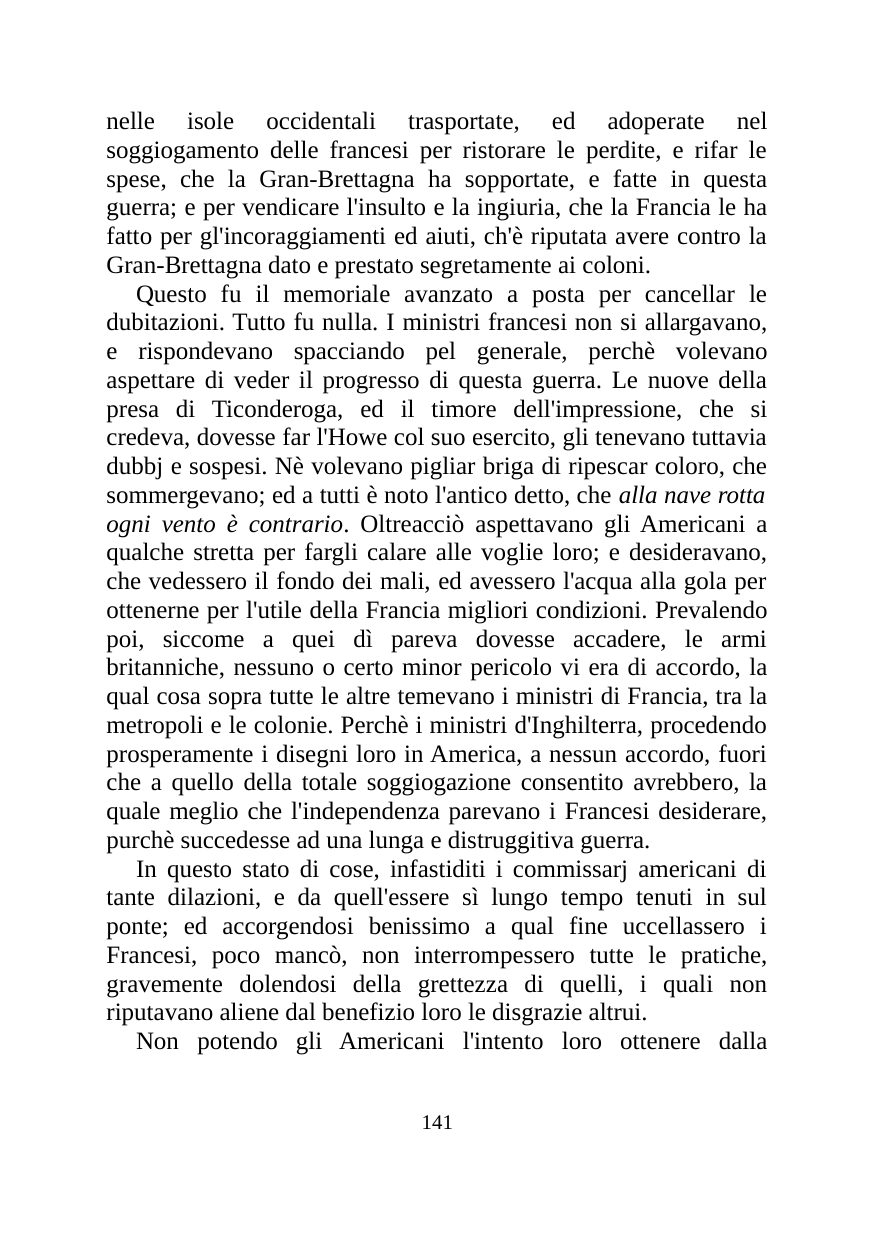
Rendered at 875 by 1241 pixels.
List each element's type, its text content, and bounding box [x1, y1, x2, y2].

text Non potendo gli Americani l'intento loro ottenere dalla [106, 1026, 768, 1055]
text In questo stato di cose, infastiditi i commissarj americani di tante dilazioni, e da quell'essere sì lungo tempo tenuti in sul ponte; ed accorgendosi benissimo a qual fine uccellassero i Francesi, poco mancò, non interrompessero tutte le pratiche, gravemente dolendosi della grettezza di quelli, i quali non riputavano aliene dal benefizio loro le disgrazie altrui. [106, 854, 768, 1026]
text nelle isole occidentali trasportate, ed adoperate nel soggiogamento delle francesi per ristorare le perdite, e rifar le spese, che la Gran-Brettagna ha sopportate, e fatte in questa guerra; e per vendicare l'insulto e la ingiuria, che la Francia le ha fatto per gl'incoraggiamenti ed aiuti, ch'è riputata avere contro la Gran-Brettagna dato e prestato segretamente ai coloni. [106, 106, 768, 279]
text Questo fu il memoriale avanzato a posta per cancellar le dubitazioni. Tutto fu nulla. I ministri francesi non si allargavano, e rispondevano spacciando pel generale, perchè volevano aspettare di veder il progresso di questa guerra. Le nuove della presa di Ticonderoga, ed il timore dell'impressione, che si credeva, dovesse far l'Howe col suo esercito, gli tenevano tuttavia dubbj e sospesi. Nè volevano pigliar briga di ripescar coloro, che sommergevano; ed a tutti è noto l'antico detto, che alla nave rotta ogni vento è contrario. Oltreacciò aspettavano gli Americani a qualche stretta per fargli calare alle voglie loro; e desideravano, che vedessero il fondo dei mali, ed avessero l'acqua alla gola per ottenerne per l'utile della Francia migliori condizioni. Prevalendo poi, siccome a quei dì pareva dovesse accadere, le armi britanniche, nessuno o certo minor pericolo vi era di accordo, la qual cosa sopra tutte le altre temevano i ministri di Francia, tra la metropoli e le colonie. Perchè i ministri d'Inghilterra, procedendo prosperamente i disegni loro in America, a nessun accordo, fuori che a quello della totale soggiogazione consentito avrebbero, la quale meglio che l'independenza parevano i Francesi desiderare, purchè succedesse ad una lunga e distruggitiva guerra. [106, 279, 768, 854]
